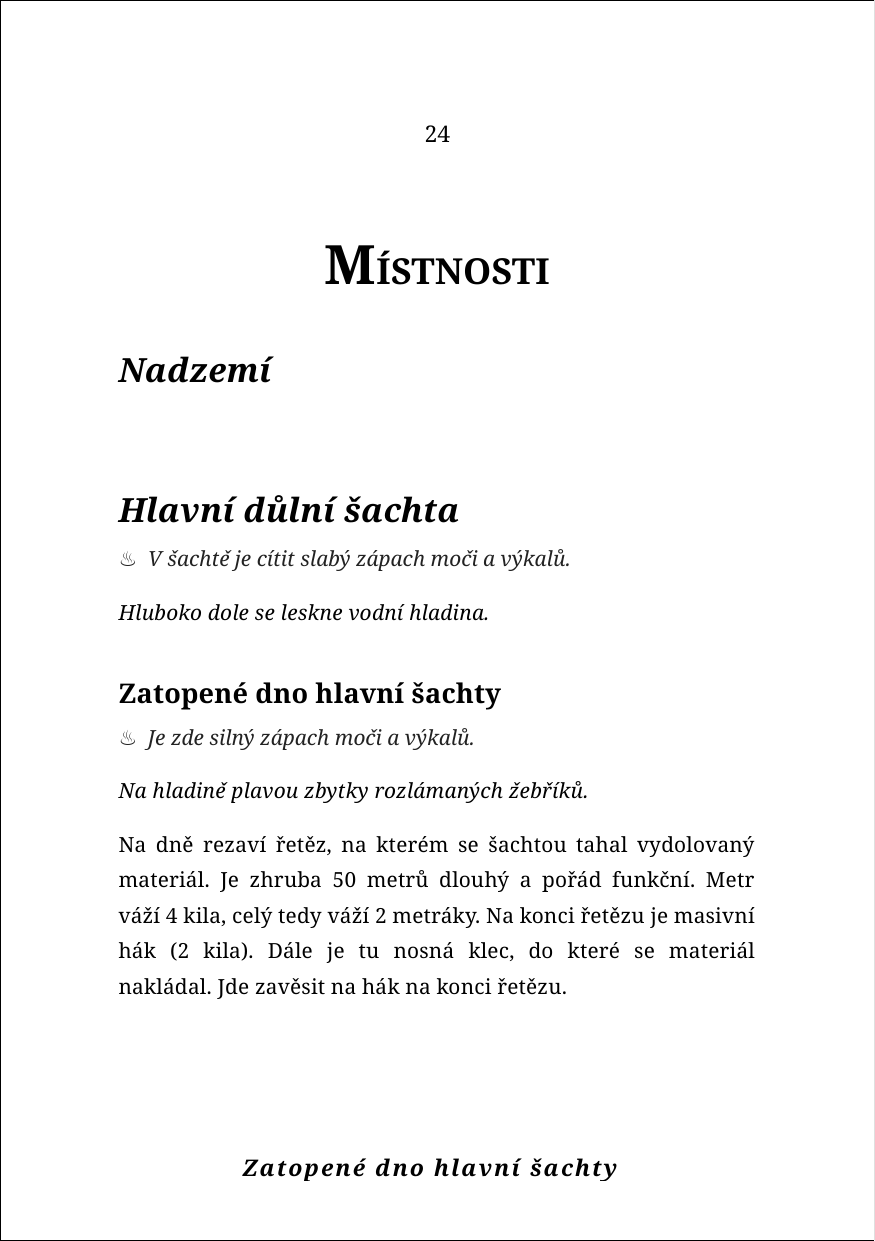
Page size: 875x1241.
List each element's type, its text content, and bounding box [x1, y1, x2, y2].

subtitle Místnosti [118, 226, 756, 300]
text Na dně rezaví řetěz, na kterém se šachtou tahal vydolovaný materiál. Je zhruba 50 metrů dlouhý a pořád funkční. Metr váží 4 kila, celý tedy váží 2 metráky. Na konci řetězu je masivní hák (2 kila). Dále je tu nosná klec, do které se materiál nakládal. Jde zavěsit na hák na konci řetězu. [118, 830, 756, 1000]
subtitle Nadzemí [118, 347, 756, 393]
subtitle Hlavní důlní šachta [118, 487, 756, 533]
text Na hladině plavou zbytky rozlámaných žebříků. [118, 776, 756, 805]
text Hluboko dole se leskne vodní hladina. [118, 598, 756, 626]
text ♨ V šachtě je cítit slabý zápach moči a výkalů. [118, 544, 756, 573]
subtitle Zatopené dno hlavní šachty [118, 674, 756, 711]
text ♨ Je zde silný zápach moči a výkalů. [118, 723, 756, 752]
